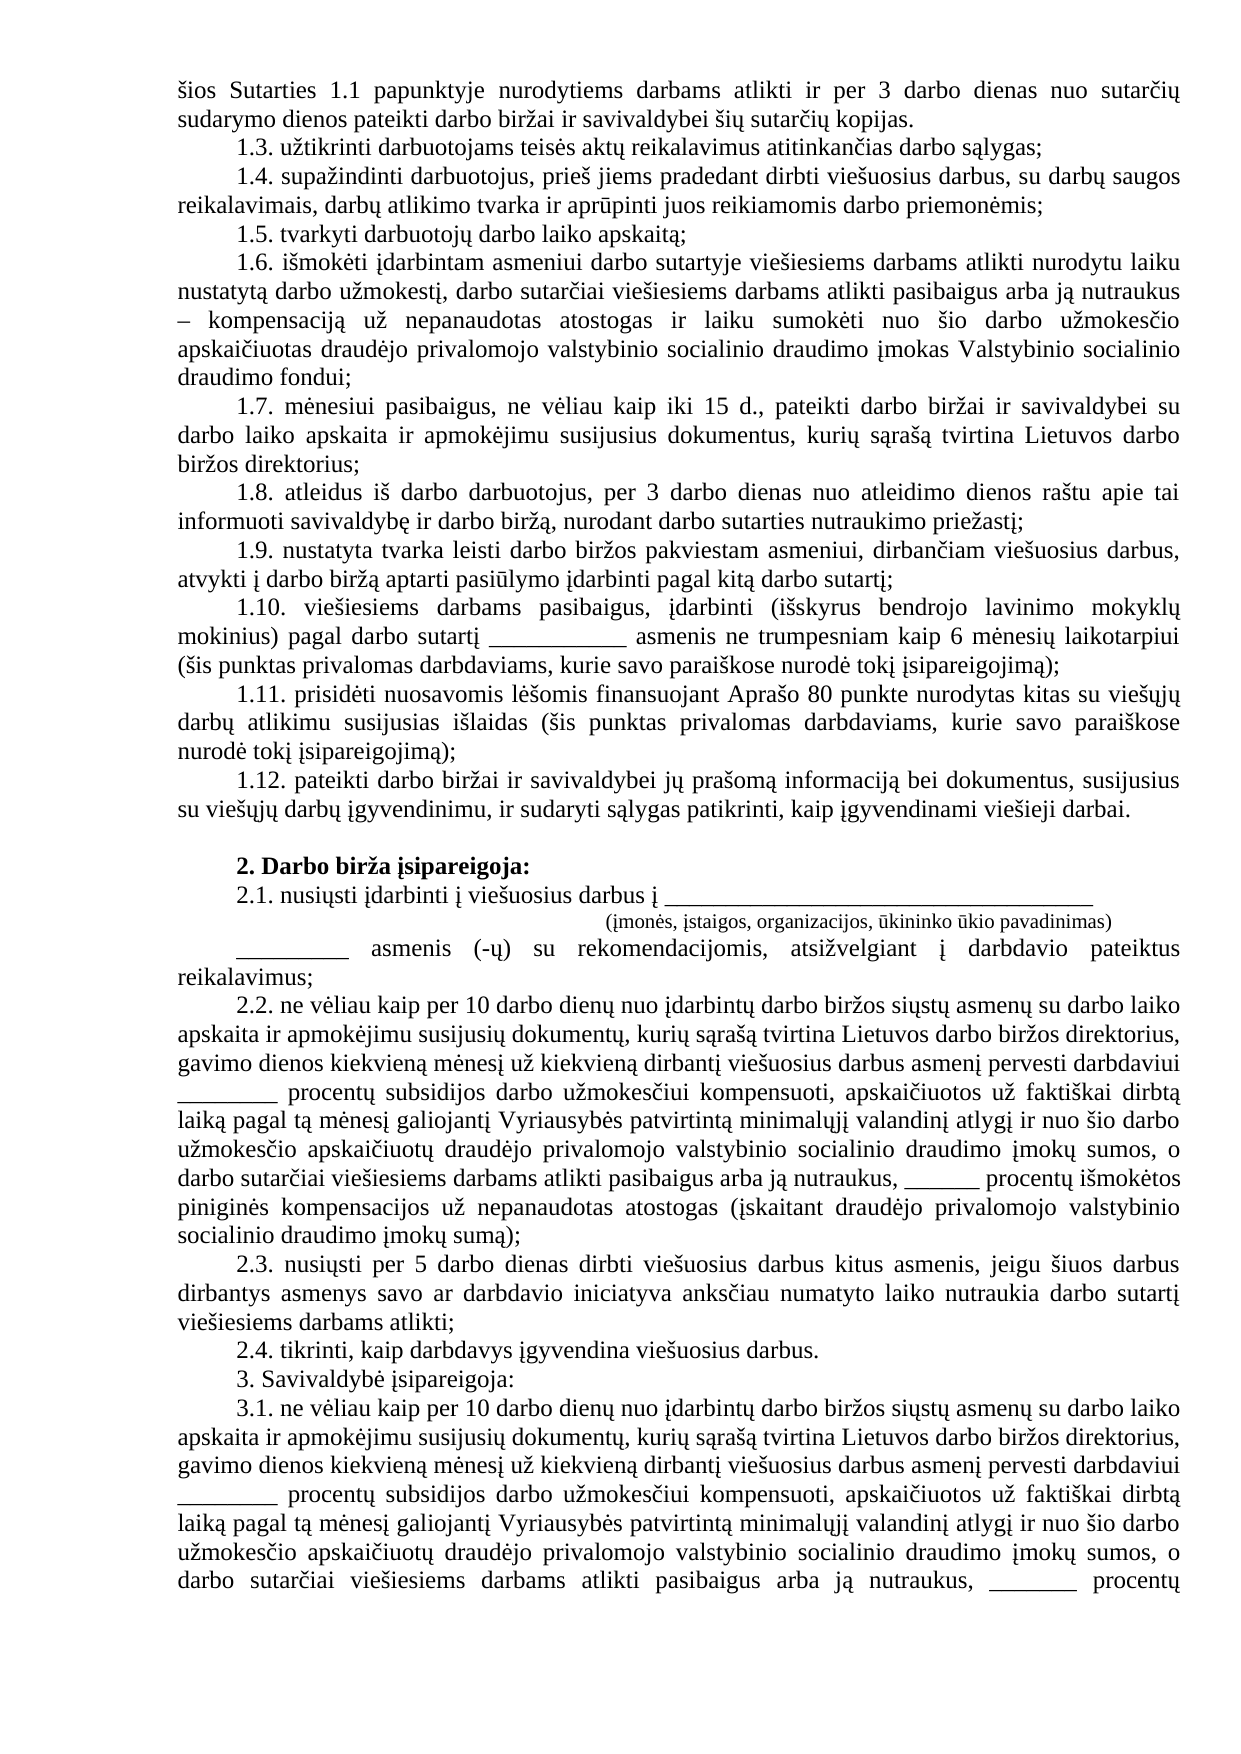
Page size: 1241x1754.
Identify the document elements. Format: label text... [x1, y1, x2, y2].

text 1.5. tvarkyti darbuotojų darbo laiko apskaitą; [177, 219, 1181, 247]
text šios Sutarties 1.1 papunktyje nurodytiems darbams atlikti ir per 3 darbo dienas nuo sutarčių sudarymo dienos pateikti darbo biržai ir savivaldybei šių sutarčių kopijas. [177, 75, 1181, 132]
text 1.11. prisidėti nuosavomis lėšomis finansuojant Aprašo 80 punkte nurodytas kitas su viešųjų darbų atlikimu susijusias išlaidas (šis punktas privalomas darbdaviams, kurie savo paraiškose nurodė tokį įsipareigojimą); [177, 679, 1181, 765]
text 2.1. nusiųsti įdarbinti į viešuosius darbus į [177, 880, 1181, 909]
text 1.12. pateikti darbo biržai ir savivaldybei jų prašomą informaciją bei dokumentus, susijusius su viešųjų darbų įgyvendinimu, ir sudaryti sąlygas patikrinti, kaip įgyvendinami viešieji darbai. [177, 765, 1181, 822]
text _________ asmenis (-ų) su rekomendacijomis, atsižvelgiant į darbdavio pateiktus reikalavimus; [177, 933, 1181, 990]
text 1.4. supažindinti darbuotojus, prieš jiems pradedant dirbti viešuosius darbus, su darbų saugos reikalavimais, darbų atlikimo tvarka ir aprūpinti juos reikiamomis darbo priemonėmis; [177, 161, 1181, 219]
text 1.6. išmokėti įdarbintam asmeniui darbo sutartyje viešiesiems darbams atlikti nurodytu laiku nustatytą darbo užmokestį, darbo sutarčiai viešiesiems darbams atlikti pasibaigus arba ją nutraukus – kompensaciją už nepanaudotas atostogas ir laiku sumokėti nuo šio darbo užmokesčio apskaičiuotas draudėjo privalomojo valstybinio socialinio draudimo įmokas Valstybinio socialinio draudimo fondui; [177, 247, 1181, 391]
text (įmonės, įstaigos, organizacijos, ūkininko ūkio pavadinimas) [177, 909, 1181, 933]
text 2.2. ne vėliau kaip per 10 darbo dienų nuo įdarbintų darbo biržos siųstų asmenų su darbo laiko apskaita ir apmokėjimu susijusių dokumentų, kurių sąrašą tvirtina Lietuvos darbo biržos direktorius, gavimo dienos kiekvieną mėnesį už kiekvieną dirbantį viešuosius darbus asmenį pervesti darbdaviui ________ procentų subsidijos darbo užmokesčiui kompensuoti, apskaičiuotos už faktiškai dirbtą laiką pagal tą mėnesį galiojantį Vyriausybės patvirtintą minimalųjį valandinį atlygį ir nuo šio darbo užmokesčio apskaičiuotų draudėjo privalomojo valstybinio socialinio draudimo įmokų sumos, o darbo sutarčiai viešiesiems darbams atlikti pasibaigus arba ją nutraukus, ______ procentų išmokėtos piniginės kompensacijos už nepanaudotas atostogas (įskaitant draudėjo privalomojo valstybinio socialinio draudimo įmokų sumą); [177, 990, 1181, 1249]
text 2.4. tikrinti, kaip darbdavys įgyvendina viešuosius darbus. [177, 1335, 1181, 1364]
text 3. Savivaldybė įsipareigoja: [177, 1364, 1181, 1393]
text 1.3. užtikrinti darbuotojams teisės aktų reikalavimus atitinkančias darbo sąlygas; [177, 132, 1181, 161]
text 2. Darbo birža įsipareigoja: [177, 851, 1181, 880]
text 2.3. nusiųsti per 5 darbo dienas dirbti viešuosius darbus kitus asmenis, jeigu šiuos darbus dirbantys asmenys savo ar darbdavio iniciatyva anksčiau numatyto laiko nutraukia darbo sutartį viešiesiems darbams atlikti; [177, 1249, 1181, 1335]
text 1.8. atleidus iš darbo darbuotojus, per 3 darbo dienas nuo atleidimo dienos raštu apie tai informuoti savivaldybę ir darbo biržą, nurodant darbo sutarties nutraukimo priežastį; [177, 477, 1181, 535]
text 1.10. viešiesiems darbams pasibaigus, įdarbinti (išskyrus bendrojo lavinimo mokyklų mokinius) pagal darbo sutartį ___________ asmenis ne trumpesniam kaip 6 mėnesių laikotarpiui (šis punktas privalomas darbdaviams, kurie savo paraiškose nurodė tokį įsipareigojimą); [177, 592, 1181, 679]
text 1.9. nustatyta tvarka leisti darbo biržos pakviestam asmeniui, dirbančiam viešuosius darbus, atvykti į darbo biržą aptarti pasiūlymo įdarbinti pagal kitą darbo sutartį; [177, 535, 1181, 592]
text 1.7. mėnesiui pasibaigus, ne vėliau kaip iki 15 d., pateikti darbo biržai ir savivaldybei su darbo laiko apskaita ir apmokėjimu susijusius dokumentus, kurių sąrašą tvirtina Lietuvos darbo biržos direktorius; [177, 391, 1181, 477]
text 3.1. ne vėliau kaip per 10 darbo dienų nuo įdarbintų darbo biržos siųstų asmenų su darbo laiko apskaita ir apmokėjimu susijusių dokumentų, kurių sąrašą tvirtina Lietuvos darbo biržos direktorius, gavimo dienos kiekvieną mėnesį už kiekvieną dirbantį viešuosius darbus asmenį pervesti darbdaviui ________ procentų subsidijos darbo užmokesčiui kompensuoti, apskaičiuotos už faktiškai dirbtą laiką pagal tą mėnesį galiojantį Vyriausybės patvirtintą minimalųjį valandinį atlygį ir nuo šio darbo užmokesčio apskaičiuotų draudėjo privalomojo valstybinio socialinio draudimo įmokų sumos, o darbo sutarčiai viešiesiems darbams atlikti pasibaigus arba ją nutraukus, _______ procentų [177, 1393, 1181, 1594]
